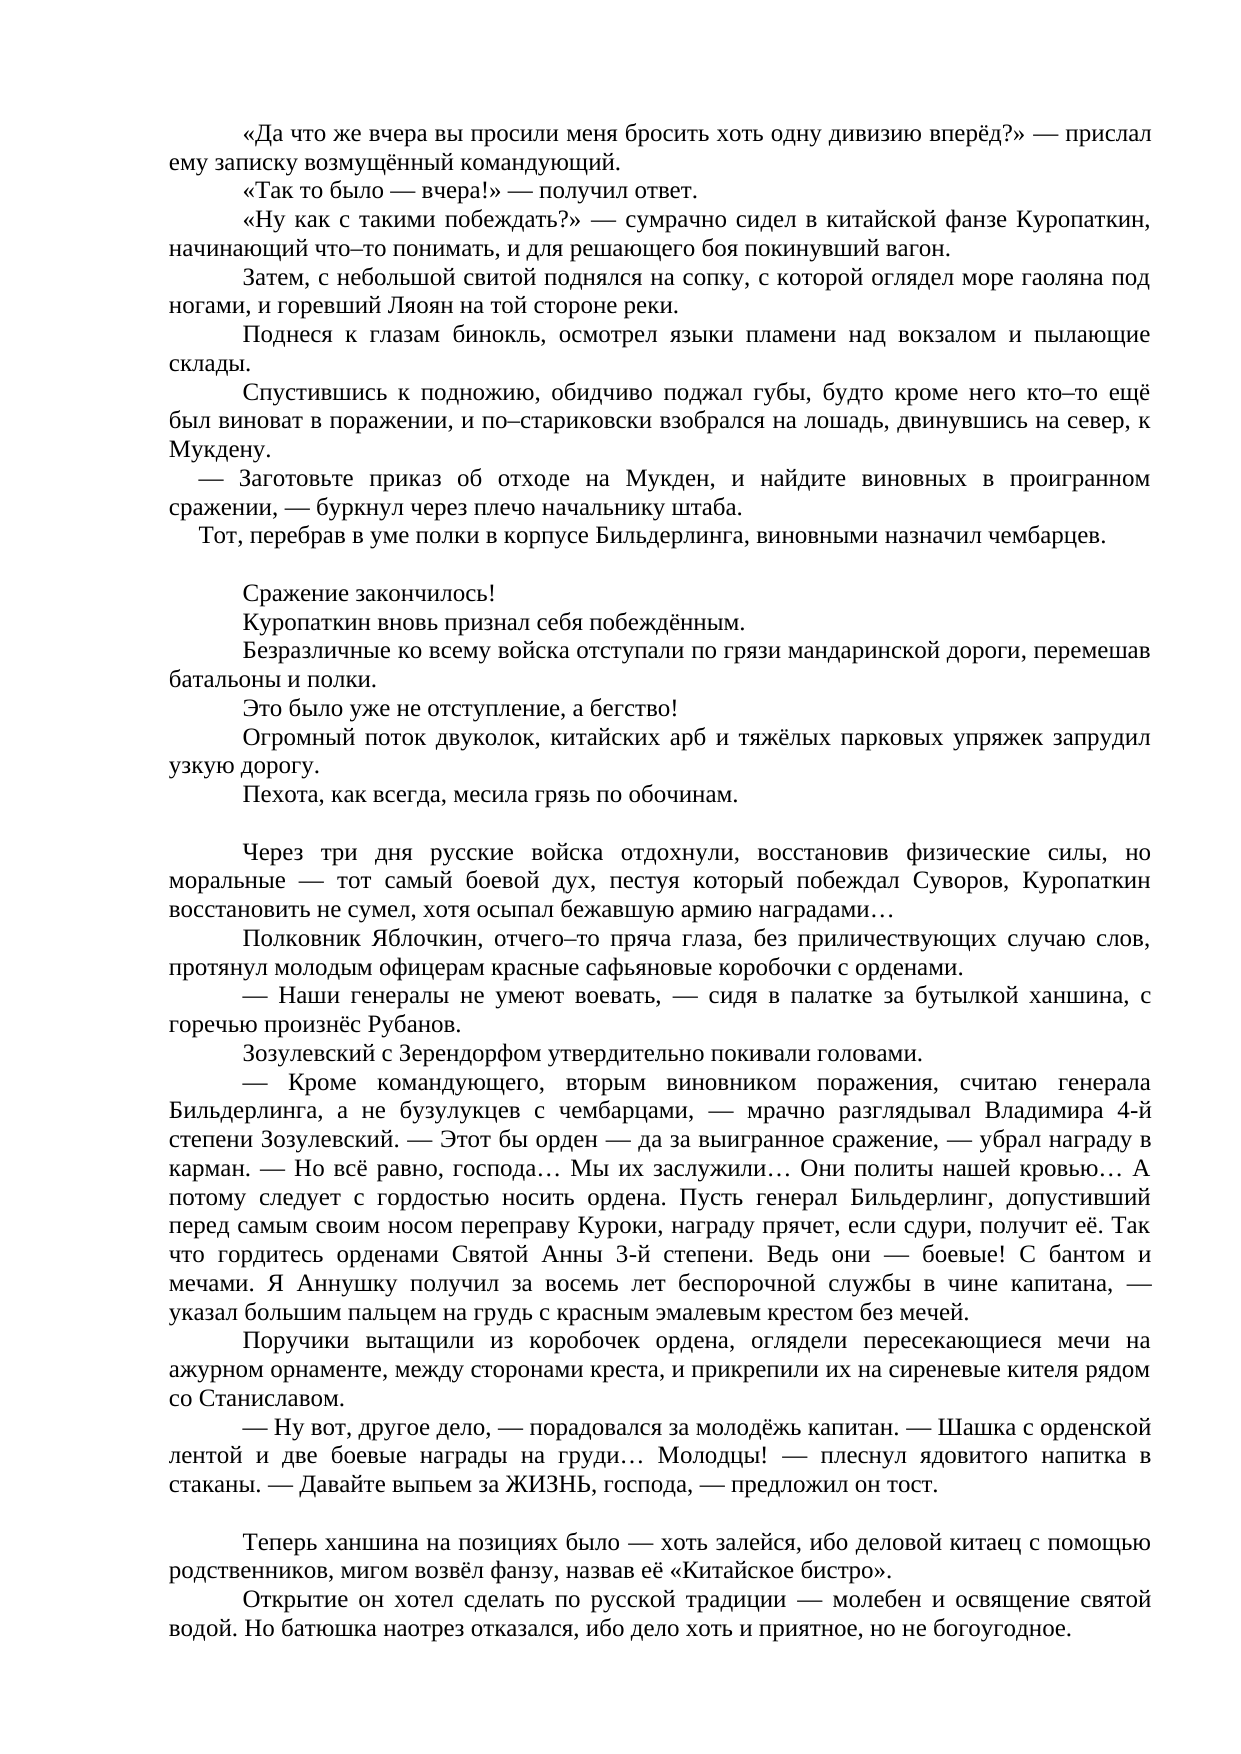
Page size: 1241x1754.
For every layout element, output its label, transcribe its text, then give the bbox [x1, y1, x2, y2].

text — Наши генералы не умеют воевать, — сидя в палатке за бутылкой ханшина, с горечью произнёс Рубанов. [169, 981, 1152, 1038]
text «Ну как с такими побеждать?» — сумрачно сидел в китайской фанзе Куропаткин, начинающий что–то понимать, и для решающего боя покинувший вагон. [169, 204, 1152, 262]
text Сражение закончилось! [169, 578, 1152, 607]
text Поднеся к глазам бинокль, осмотрел языки пламени над вокзалом и пылающие склады. [169, 319, 1152, 377]
text Зозулевский с Зерендорфом утвердительно покивали головами. [169, 1038, 1152, 1067]
text «Так то было — вчера!» — получил ответ. [169, 176, 1152, 204]
text Поручики вытащили из коробочек ордена, оглядели пересекающиеся мечи на ажурном орнаменте, между сторонами креста, и прикрепили их на сиреневые кителя рядом со Станиславом. [169, 1326, 1152, 1412]
text Тот, перебрав в уме полки в корпусе Бильдерлинга, виновными назначил чембарцев. [169, 521, 1152, 549]
text Открытие он хотел сделать по русской традиции — молебен и освящение святой водой. Но батюшка наотрез отказался, ибо дело хоть и приятное, но не богоугодное. [169, 1584, 1152, 1642]
text Полковник Яблочкин, отчего–то пряча глаза, без приличествующих случаю слов, протянул молодым офицерам красные сафьяновые коробочки с орденами. [169, 923, 1152, 981]
text — Заготовьте приказ об отходе на Мукден, и найдите виновных в проигранном сражении, — буркнул через плечо начальнику штаба. [169, 463, 1152, 521]
text Затем, с небольшой свитой поднялся на сопку, с которой оглядел море гаоляна под ногами, и горевший Ляоян на той стороне реки. [169, 262, 1152, 319]
text Куропаткин вновь признал себя побеждённым. [169, 607, 1152, 636]
text «Да что же вчера вы просили меня бросить хоть одну дивизию вперёд?» — прислал ему записку возмущённый командующий. [169, 118, 1152, 176]
text Спустившись к подножию, обидчиво поджал губы, будто кроме него кто–то ещё был виноват в поражении, и по–стариковски взобрался на лошадь, двинувшись на север, к Мукдену. [169, 377, 1152, 463]
text Теперь ханшина на позициях было — хоть залейся, ибо деловой китаец с помощью родственников, мигом возвёл фанзу, назвав её «Китайское бистро». [169, 1527, 1152, 1584]
text Огромный поток двуколок, китайских арб и тяжёлых парковых упряжек запрудил узкую дорогу. [169, 722, 1152, 779]
text Безразличные ко всему войска отступали по грязи мандаринской дороги, перемешав батальоны и полки. [169, 636, 1152, 693]
text Через три дня русские войска отдохнули, восстановив физические силы, но моральные — тот самый боевой дух, пестуя который побеждал Суворов, Куропаткин восстановить не сумел, хотя осыпал бежавшую армию наградами… [169, 837, 1152, 923]
text — Кроме командующего, вторым виновником поражения, считаю генерала Бильдерлинга, а не бузулукцев с чембарцами, — мрачно разглядывал Владимира 4‑й степени Зозулевский. — Этот бы орден — да за выигранное сражение, — убрал награду в карман. — Но всё равно, господа… Мы их заслужили… Они политы нашей кровью… А потому следует с гордостью носить ордена. Пусть генерал Бильдерлинг, допустивший перед самым своим носом переправу Куроки, награду прячет, если сдури, получит её. Так что гордитесь орденами Святой Анны 3‑й степени. Ведь они — боевые! С бантом и мечами. Я Аннушку получил за восемь лет беспорочной службы в чине капитана, — указал большим пальцем на грудь с красным эмалевым крестом без мечей. [169, 1067, 1152, 1326]
text Это было уже не отступление, а бегство! [169, 693, 1152, 722]
text Пехота, как всегда, месила грязь по обочинам. [169, 779, 1152, 808]
text — Ну вот, другое дело, — порадовался за молодёжь капитан. — Шашка с орденской лентой и две боевые награды на груди… Молодцы! — плеснул ядовитого напитка в стаканы. — Давайте выпьем за ЖИЗНЬ, господа, — предложил он тост. [169, 1412, 1152, 1498]
